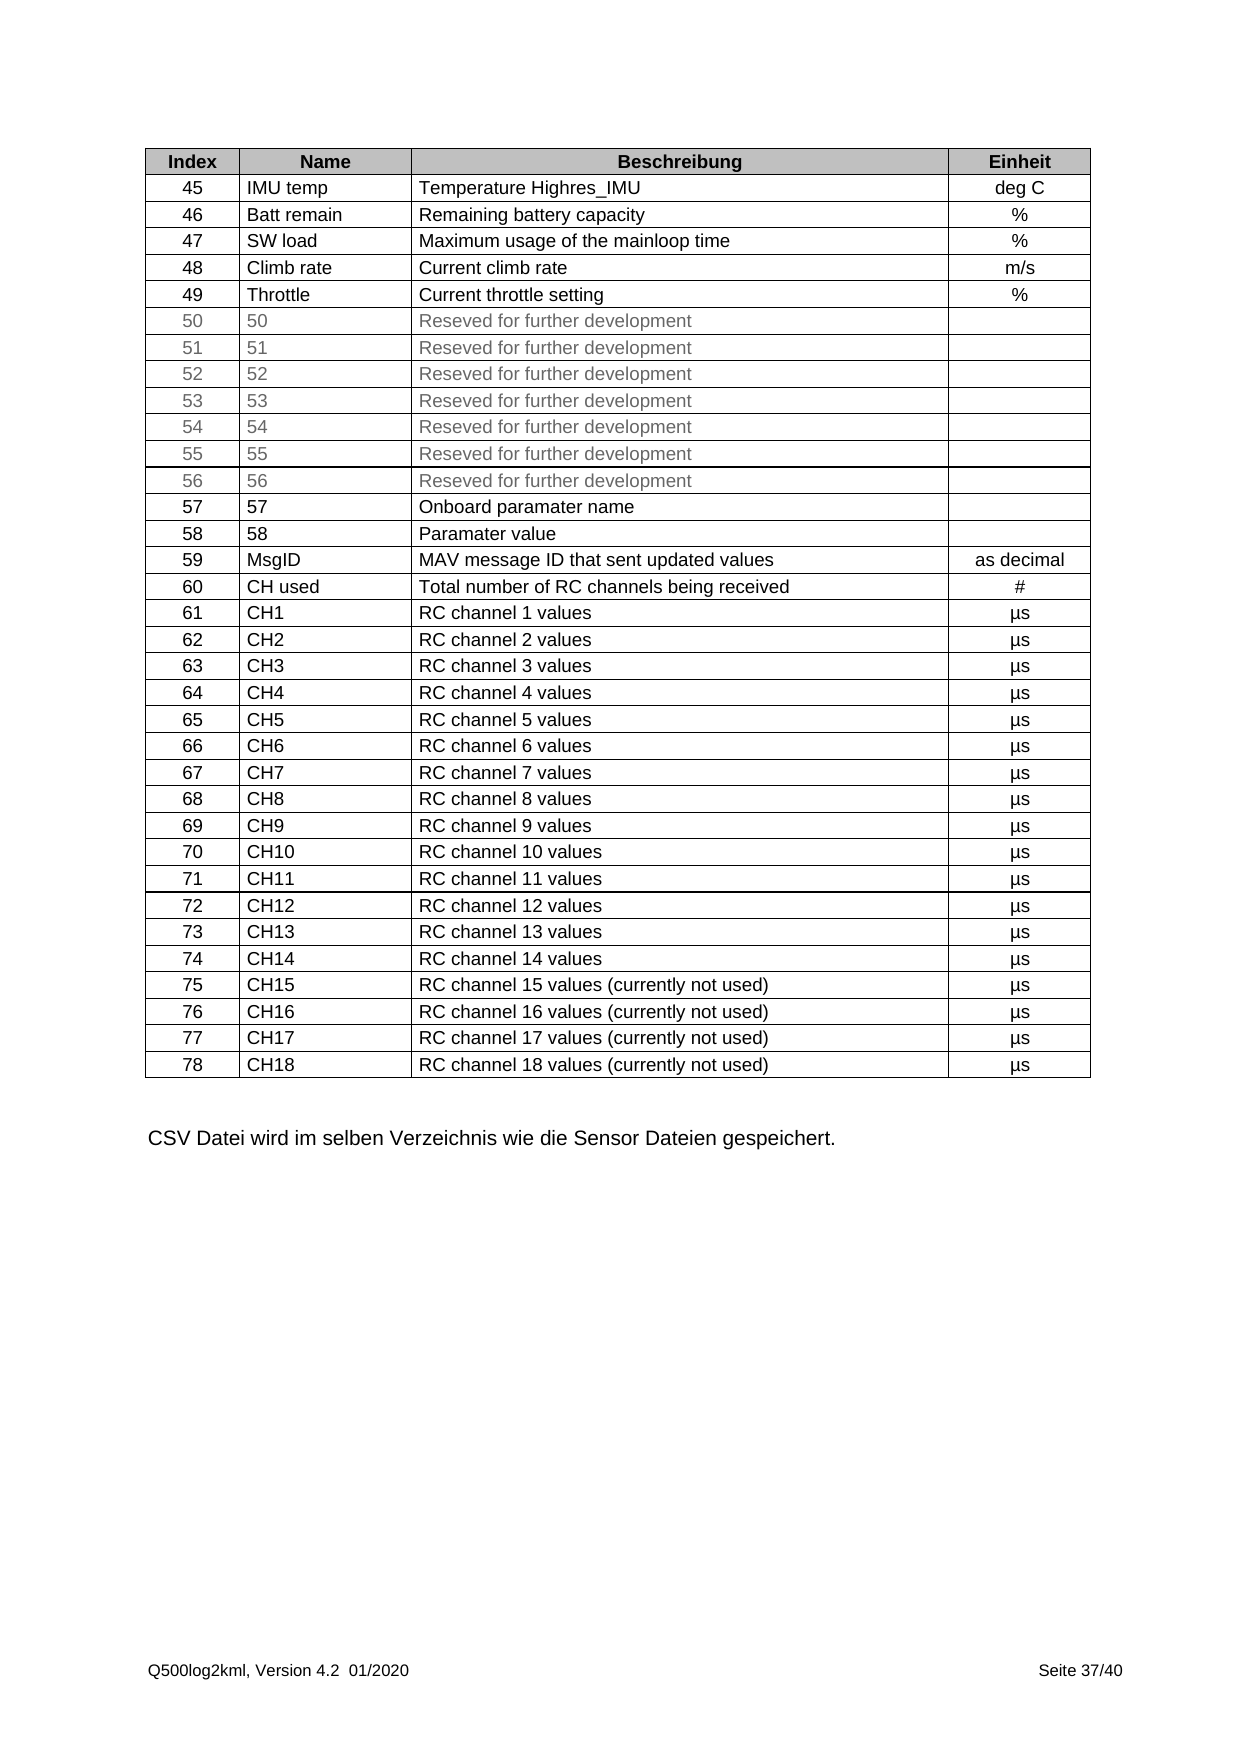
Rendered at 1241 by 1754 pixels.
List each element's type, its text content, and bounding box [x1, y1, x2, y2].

table_cell 74 [146, 946, 239, 971]
table_cell CH10 [240, 839, 411, 865]
table_cell Temperature Highres_IMU [412, 175, 948, 201]
table_cell 69 [146, 813, 239, 838]
table_header Einheit [949, 149, 1090, 174]
table_cell m/s [949, 255, 1090, 280]
table_cell RC channel 8 values [412, 786, 948, 812]
table_cell µs [949, 680, 1090, 705]
table_cell 72 [146, 893, 239, 918]
table_cell CH17 [240, 1025, 411, 1051]
table_cell µs [949, 1052, 1090, 1077]
table_cell Reseved for further development [412, 441, 948, 466]
table_cell as decimal [949, 547, 1090, 573]
table_cell [949, 441, 1090, 466]
table_cell CH3 [240, 653, 411, 679]
table_cell 48 [146, 255, 239, 280]
table_cell RC channel 18 values (currently not used) [412, 1052, 948, 1077]
table_cell RC channel 15 values (currently not used) [412, 972, 948, 998]
table_cell 56 [146, 468, 239, 493]
table_cell 47 [146, 228, 239, 254]
table_cell RC channel 11 values [412, 866, 948, 891]
table_cell CH1 [240, 600, 411, 626]
table_cell Throttle [240, 281, 411, 307]
table_cell CH7 [240, 760, 411, 785]
table_cell µs [949, 1025, 1090, 1051]
table_cell MAV message ID that sent updated values [412, 547, 948, 573]
table_cell µs [949, 999, 1090, 1024]
table_cell µs [949, 839, 1090, 865]
table_cell µs [949, 919, 1090, 944]
table_cell 64 [146, 680, 239, 705]
table_cell RC channel 16 values (currently not used) [412, 999, 948, 1024]
table_cell CH16 [240, 999, 411, 1024]
table_cell CH4 [240, 680, 411, 705]
table_cell RC channel 14 values [412, 946, 948, 971]
table_cell 54 [146, 414, 239, 440]
table_cell CH6 [240, 733, 411, 758]
table_cell 60 [146, 574, 239, 599]
table_cell 58 [146, 521, 239, 546]
table_cell CH9 [240, 813, 411, 838]
table_cell RC channel 9 values [412, 813, 948, 838]
table_cell 50 [146, 308, 239, 333]
table_cell Total number of RC channels being received [412, 574, 948, 599]
table_cell 70 [146, 839, 239, 865]
table_cell [949, 335, 1090, 360]
table_cell RC channel 17 values (currently not used) [412, 1025, 948, 1051]
table_cell 55 [146, 441, 239, 466]
table_cell % [949, 281, 1090, 307]
table_cell deg C [949, 175, 1090, 201]
table_cell CH18 [240, 1052, 411, 1077]
table_cell [949, 308, 1090, 333]
table_cell µs [949, 653, 1090, 679]
table_header Index [146, 149, 239, 174]
table_cell 53 [146, 388, 239, 413]
table_cell # [949, 574, 1090, 599]
table_cell 65 [146, 706, 239, 732]
table_cell CH13 [240, 919, 411, 944]
table_cell CH2 [240, 627, 411, 652]
table_cell µs [949, 786, 1090, 812]
text CSV Datei wird im selben Verzeichnis wie die Sensor Dateien gespeichert. [148, 1126, 1093, 1150]
table_cell Reseved for further development [412, 335, 948, 360]
table_cell % [949, 228, 1090, 254]
table_cell µs [949, 946, 1090, 971]
table_cell 51 [146, 335, 239, 360]
table_cell 50 [240, 308, 411, 333]
table_cell IMU temp [240, 175, 411, 201]
table_cell Reseved for further development [412, 361, 948, 387]
table_cell 58 [240, 521, 411, 546]
table_cell 51 [240, 335, 411, 360]
table_cell 61 [146, 600, 239, 626]
table_cell 57 [146, 494, 239, 519]
table_cell µs [949, 706, 1090, 732]
table_cell µs [949, 972, 1090, 998]
table_cell Reseved for further development [412, 468, 948, 493]
table_cell [949, 388, 1090, 413]
table_cell Maximum usage of the mainloop time [412, 228, 948, 254]
table_cell % [949, 202, 1090, 227]
table_cell µs [949, 866, 1090, 891]
table_cell RC channel 7 values [412, 760, 948, 785]
table_cell [949, 361, 1090, 387]
table_cell 68 [146, 786, 239, 812]
table_cell 63 [146, 653, 239, 679]
table_cell µs [949, 600, 1090, 626]
table_cell 59 [146, 547, 239, 573]
table_cell RC channel 4 values [412, 680, 948, 705]
table_cell 77 [146, 1025, 239, 1051]
table_cell Batt remain [240, 202, 411, 227]
table_cell [949, 494, 1090, 519]
table_cell CH8 [240, 786, 411, 812]
table_cell Reseved for further development [412, 388, 948, 413]
table_cell Remaining battery capacity [412, 202, 948, 227]
table_cell RC channel 5 values [412, 706, 948, 732]
table_cell µs [949, 733, 1090, 758]
table_cell MsgID [240, 547, 411, 573]
table_header Beschreibung [412, 149, 948, 174]
table_cell Current throttle setting [412, 281, 948, 307]
table_cell Onboard paramater name [412, 494, 948, 519]
table_cell 66 [146, 733, 239, 758]
table_cell 62 [146, 627, 239, 652]
table_cell 73 [146, 919, 239, 944]
table_cell RC channel 1 values [412, 600, 948, 626]
table_cell RC channel 2 values [412, 627, 948, 652]
table_cell µs [949, 813, 1090, 838]
table_cell 57 [240, 494, 411, 519]
table_cell 53 [240, 388, 411, 413]
table_cell 45 [146, 175, 239, 201]
table_header Name [240, 149, 411, 174]
table_cell 52 [240, 361, 411, 387]
table_cell RC channel 10 values [412, 839, 948, 865]
table_cell 67 [146, 760, 239, 785]
table_cell Reseved for further development [412, 308, 948, 333]
table_cell Current climb rate [412, 255, 948, 280]
table_cell [949, 521, 1090, 546]
table_cell 52 [146, 361, 239, 387]
table_cell CH14 [240, 946, 411, 971]
table_cell 46 [146, 202, 239, 227]
table_cell Reseved for further development [412, 414, 948, 440]
table_cell CH11 [240, 866, 411, 891]
table_cell Climb rate [240, 255, 411, 280]
table_cell RC channel 12 values [412, 893, 948, 918]
table_cell [949, 414, 1090, 440]
table_cell 55 [240, 441, 411, 466]
table_cell µs [949, 893, 1090, 918]
table_cell CH used [240, 574, 411, 599]
table_cell 76 [146, 999, 239, 1024]
table_cell 49 [146, 281, 239, 307]
table_cell 78 [146, 1052, 239, 1077]
table_cell CH5 [240, 706, 411, 732]
table_cell 71 [146, 866, 239, 891]
table_cell 75 [146, 972, 239, 998]
table_cell SW load [240, 228, 411, 254]
table_cell µs [949, 760, 1090, 785]
table_cell RC channel 6 values [412, 733, 948, 758]
table_cell µs [949, 627, 1090, 652]
table_cell RC channel 13 values [412, 919, 948, 944]
table_cell RC channel 3 values [412, 653, 948, 679]
table_cell 54 [240, 414, 411, 440]
table_cell 56 [240, 468, 411, 493]
table_cell CH12 [240, 893, 411, 918]
table_cell [949, 468, 1090, 493]
table_cell CH15 [240, 972, 411, 998]
table_cell Paramater value [412, 521, 948, 546]
